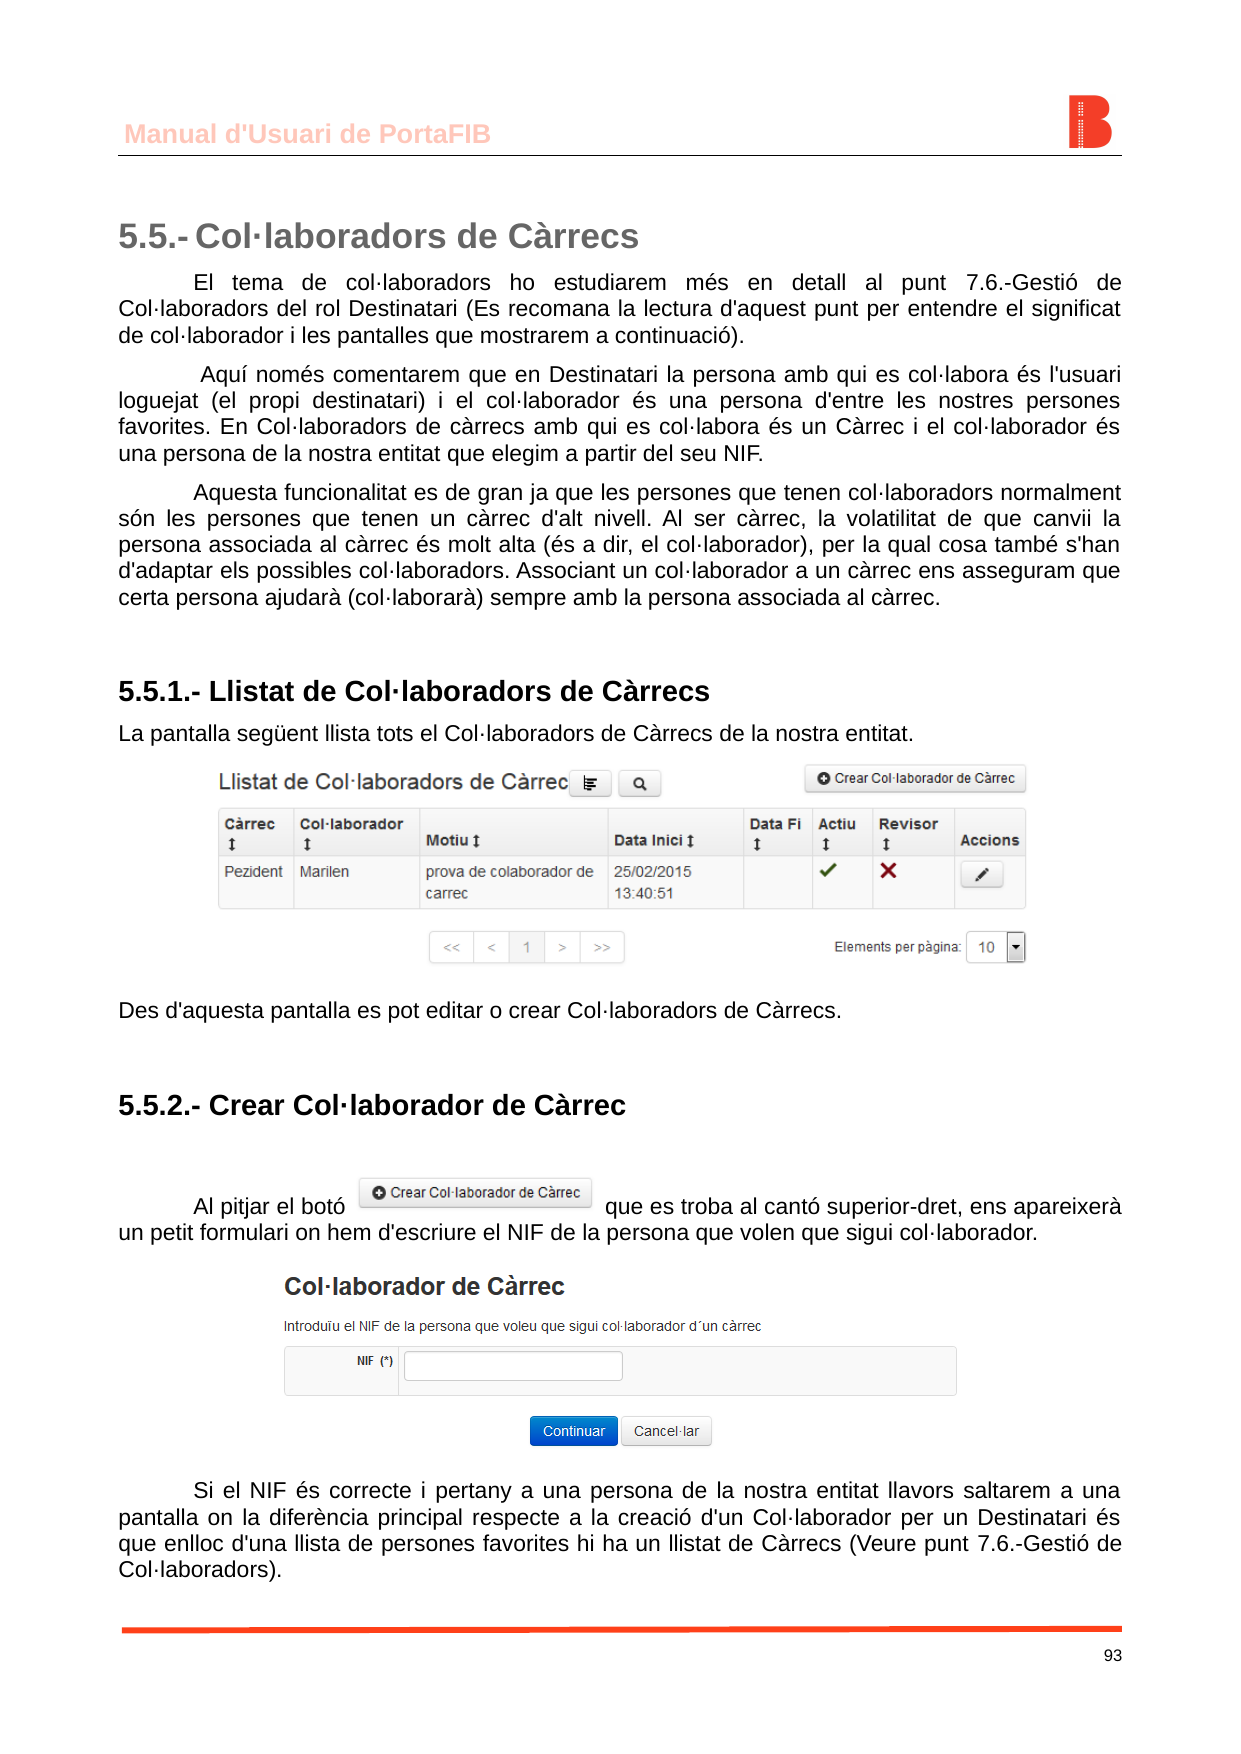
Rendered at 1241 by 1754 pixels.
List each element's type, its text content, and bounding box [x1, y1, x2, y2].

text Al pitjar el botó que es troba al cantó superior-dret, ens apareixerà un petit formulari on hem d'escriure el NIF de la persona que volen que sigui col·laborador. [118, 1172, 1122, 1245]
picture [1063, 94, 1117, 150]
picture [203, 758, 1037, 985]
text Aquí només comentarem que en Destinatari la persona amb qui es col·labora és l'usuari loguejat (el propi destinatari) i el col·laborador és una persona d'entre les nostres persones favorites. En Col·laboradors de càrrecs amb qui es col·labora és un Càrrec i el col·laborador és una persona de la nostra entitat que elegim a partir del seu NIF. [118, 361, 1122, 466]
text El tema de col·laboradors ho estudiarem més en detall al punt 7.6Gestió de Col·laboradors del rol Destinatari (Es recomana la lectura d'aquest punt per entendre el significat de col·laborador i les pantalles que mostrarem a continuació). [118, 269, 1122, 348]
text Si el NIF és correcte i pertany a una persona de la nostra entitat llavors saltarem a una pantalla on la diferència principal respecte a la creació d'un Col·laborador per un Destinatari és que enlloc d'una llista de persones favorites hi ha un llistat de Càrrecs (Veure punt 7.6Gestió de Col·laboradors). [118, 1477, 1122, 1583]
subtitle Col·laboradors de Càrrecs [118, 216, 1122, 256]
subtitle Crear Col·laborador de Càrrec [118, 1087, 1122, 1121]
subtitle Llistat de Col·laboradors de Càrrecs [118, 674, 1122, 708]
text Aquesta funcionalitat es de gran ja que les persones que tenen col·laboradors normalment són les persones que tenen un càrrec d'alt nivell. Al ser càrrec, la volatilitat de que canvii la persona associada al càrrec és molt alta (és a dir, el col·laborador), per la qual cosa també s'han d'adaptar els possibles col·laboradors. Associant un col·laborador a un càrrec ens asseguram que certa persona ajudarà (col·laborarà) sempre amb la persona associada al càrrec. [118, 478, 1122, 610]
picture [274, 1257, 966, 1465]
picture [352, 1172, 599, 1215]
text La pantalla següent llista tots el Col·laboradors de Càrrecs de la nostra entitat. [118, 720, 1122, 746]
text Des d'aquesta pantalla es pot editar o crear Col·laboradors de Càrrecs. [118, 997, 1122, 1024]
